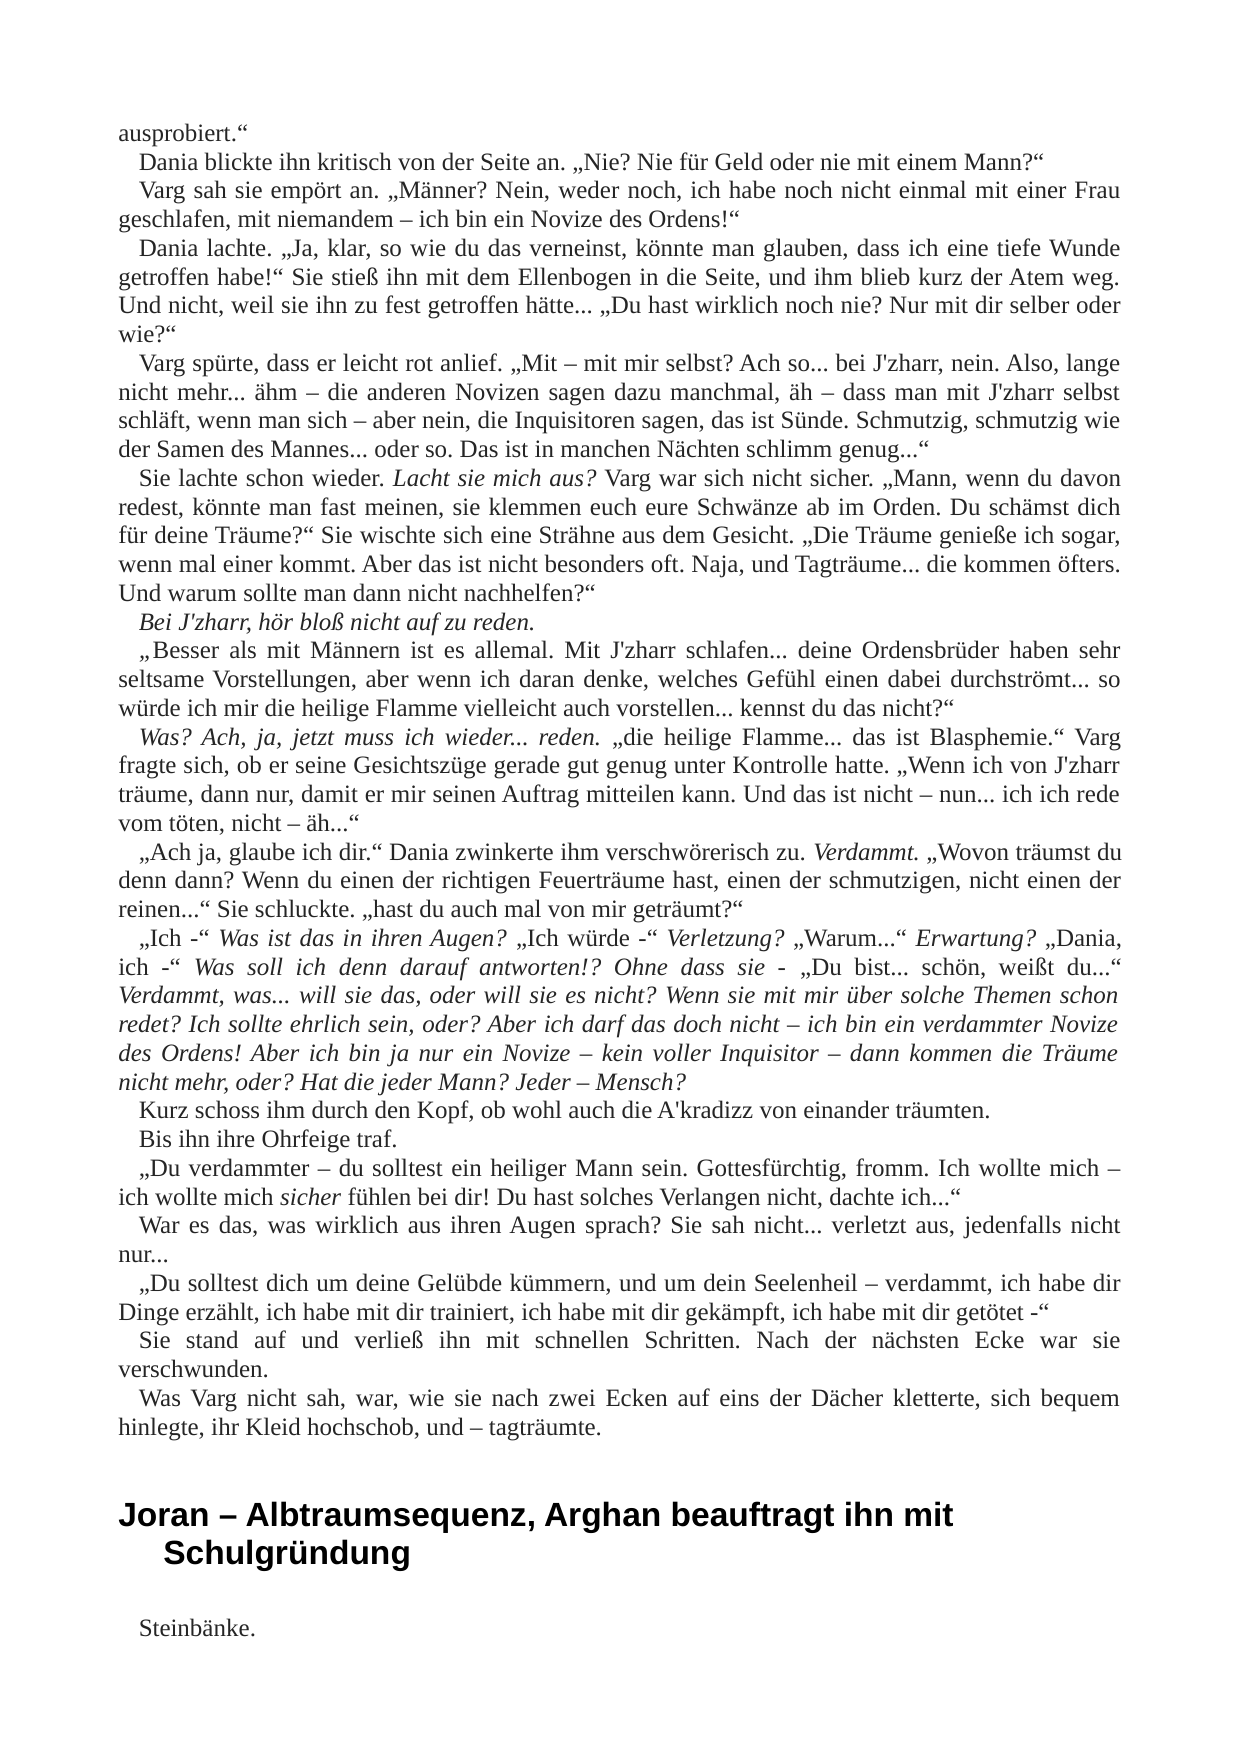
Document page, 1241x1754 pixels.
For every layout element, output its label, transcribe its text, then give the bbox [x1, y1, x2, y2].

text Dania lachte. „Ja, klar, so wie du das verneinst, könnte man glauben, dass ich eine tiefe Wunde getroffen habe!“ Sie stieß ihn mit dem Ellenbogen in die Seite, und ihm blieb kurz der Atem weg. Und nicht, weil sie ihn zu fest getroffen hätte... „Du hast wirklich noch nie? Nur mit dir selber oder wie?“ [118, 233, 1122, 348]
text „Ich -“ Was ist das in ihren Augen? „Ich würde -“ Verletzung? „Warum...“ Erwartung? „Dania, ich -“ Was soll ich denn darauf antworten!? Ohne dass sie - „Du bist... schön, weißt du...“ Verdammt, was... will sie das, oder will sie es nicht? Wenn sie mit mir über solche Themen schon redet? Ich sollte ehrlich sein, oder? Aber ich darf das doch nicht – ich bin ein verdammter Novize des Ordens! Aber ich bin ja nur ein Novize – kein voller Inquisitor – dann kommen die Träume nicht mehr, oder? Hat die jeder Mann? Jeder – Mensch? [118, 923, 1122, 1096]
text Dania blickte ihn kritisch von der Seite an. „Nie? Nie für Geld oder nie mit einem Mann?“ [118, 147, 1122, 176]
text Steinbänke. [118, 1613, 1122, 1642]
text „Du solltest dich um deine Gelübde kümmern, und um dein Seelenheil – verdammt, ich habe dir Dinge erzählt, ich habe mit dir trainiert, ich habe mit dir gekämpft, ich habe mit dir getötet -“ [118, 1268, 1122, 1326]
text Sie lachte schon wieder. Lacht sie mich aus? Varg war sich nicht sicher. „Mann, wenn du davon redest, könnte man fast meinen, sie klemmen euch eure Schwänze ab im Orden. Du schämst dich für deine Träume?“ Sie wischte sich eine Strähne aus dem Gesicht. „Die Träume genieße ich sogar, wenn mal einer kommt. Aber das ist nicht besonders oft. Naja, und Tagträume... die kommen öfters. Und warum sollte man dann nicht nachhelfen?“ [118, 463, 1122, 607]
text Kurz schoss ihm durch den Kopf, ob wohl auch die A'kradizz von einander träumten. [118, 1096, 1122, 1124]
text „Besser als mit Männern ist es allemal. Mit J'zharr schlafen... deine Ordensbrüder haben sehr seltsame Vorstellungen, aber wenn ich daran denke, welches Gefühl einen dabei durchströmt... so würde ich mir die heilige Flamme vielleicht auch vorstellen... kennst du das nicht?“ [118, 636, 1122, 722]
subtitle Joran – Albtraumsequenz, Arghan beauftragt ihn mit Schulgründung [118, 1494, 1122, 1572]
text ausprobiert.“ [118, 118, 1122, 147]
text „Ach ja, glaube ich dir.“ Dania zwinkerte ihm verschwörerisch zu. Verdammt. „Wovon träumst du denn dann? Wenn du einen der richtigen Feuerträume hast, einen der schmutzigen, nicht einen der reinen...“ Sie schluckte. „hast du auch mal von mir geträumt?“ [118, 837, 1122, 923]
text „Du verdammter – du solltest ein heiliger Mann sein. Gottesfürchtig, fromm. Ich wollte mich – ich wollte mich sicher fühlen bei dir! Du hast solches Verlangen nicht, dachte ich...“ [118, 1153, 1122, 1211]
text Varg spürte, dass er leicht rot anlief. „Mit – mit mir selbst? Ach so... bei J'zharr, nein. Also, lange nicht mehr... ähm – die anderen Novizen sagen dazu manchmal, äh – dass man mit J'zharr selbst schläft, wenn man sich – aber nein, die Inquisitoren sagen, das ist Sünde. Schmutzig, schmutzig wie der Samen des Mannes... oder so. Das ist in manchen Nächten schlimm genug...“ [118, 348, 1122, 463]
text Was? Ach, ja, jetzt muss ich wieder... reden. „die heilige Flamme... das ist Blasphemie.“ Varg fragte sich, ob er seine Gesichtszüge gerade gut genug unter Kontrolle hatte. „Wenn ich von J'zharr träume, dann nur, damit er mir seinen Auftrag mitteilen kann. Und das ist nicht – nun... ich ich rede vom töten, nicht – äh...“ [118, 722, 1122, 837]
text War es das, was wirklich aus ihren Augen sprach? Sie sah nicht... verletzt aus, jedenfalls nicht nur... [118, 1211, 1122, 1268]
text Sie stand auf und verließ ihn mit schnellen Schritten. Nach der nächsten Ecke war sie verschwunden. [118, 1326, 1122, 1383]
text Bis ihn ihre Ohrfeige traf. [118, 1124, 1122, 1153]
text Was Varg nicht sah, war, wie sie nach zwei Ecken auf eins der Dächer kletterte, sich bequem hinlegte, ihr Kleid hochschob, und – tagträumte. [118, 1383, 1122, 1441]
text Varg sah sie empört an. „Männer? Nein, weder noch, ich habe noch nicht einmal mit einer Frau geschlafen, mit niemandem – ich bin ein Novize des Ordens!“ [118, 176, 1122, 233]
text Bei J'zharr, hör bloß nicht auf zu reden. [118, 607, 1122, 636]
